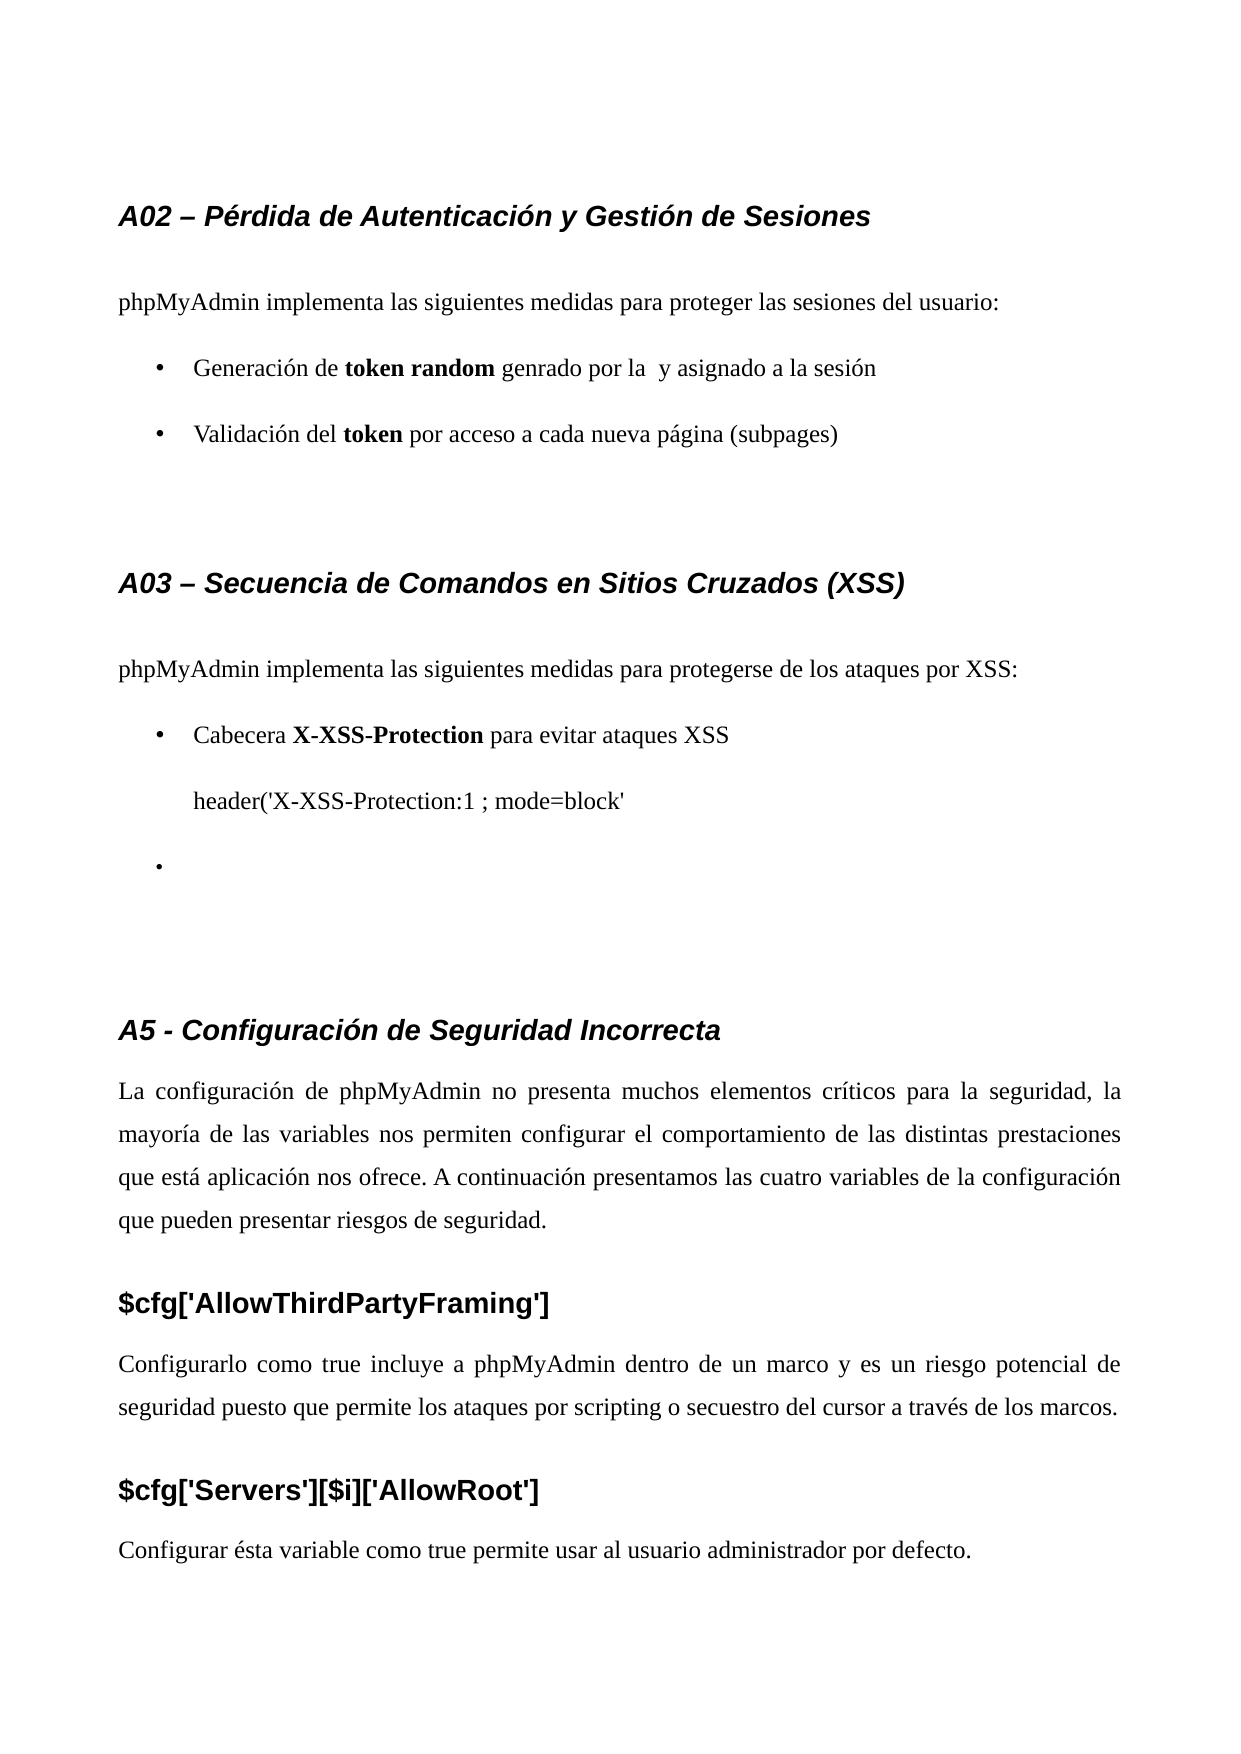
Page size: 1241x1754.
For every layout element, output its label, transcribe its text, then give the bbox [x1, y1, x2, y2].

list Cabecera X-XSS-Protection para evitar ataques XSS [156, 720, 1122, 749]
subtitle $cfg['Servers'][$i]['AllowRoot'] [118, 1473, 1122, 1506]
text Configurar ésta variable como true permite usar al usuario administrador por defecto. [118, 1535, 1122, 1564]
list Generación de token random genrado por la y asignado a la sesión [156, 353, 1122, 382]
subtitle A03 – Secuencia de Comandos en Sitios Cruzados (XSS) [118, 566, 1122, 599]
list Validación del token por acceso a cada nueva página (subpages) [156, 419, 1122, 448]
list header('X-XSS-Protection:1 ; mode=block' [156, 786, 1122, 815]
subtitle A5 - Configuración de Seguridad Incorrecta [118, 1013, 1122, 1047]
text phpMyAdmin implementa las siguientes medidas para proteger las sesiones del usuario: [118, 287, 1122, 315]
subtitle A02 – Pérdida de Autenticación y Gestión de Sesiones [118, 199, 1122, 232]
text phpMyAdmin implementa las siguientes medidas para protegerse de los ataques por XSS: [118, 654, 1122, 682]
text Configurarlo como true incluye a phpMyAdmin dentro de un marco y es un riesgo potencial de seguridad puesto que permite los ataques por scripting o secuestro del cursor a través de los marcos. [118, 1349, 1122, 1421]
subtitle $cfg['AllowThirdPartyFraming'] [118, 1286, 1122, 1319]
text La configuración de phpMyAdmin no presenta muchos elementos críticos para la seguridad, la mayoría de las variables nos permiten configurar el comportamiento de las distintas prestaciones que está aplicación nos ofrece. A continuación presentamos las cuatro variables de la configuración que pueden presentar riesgos de seguridad. [118, 1076, 1122, 1234]
